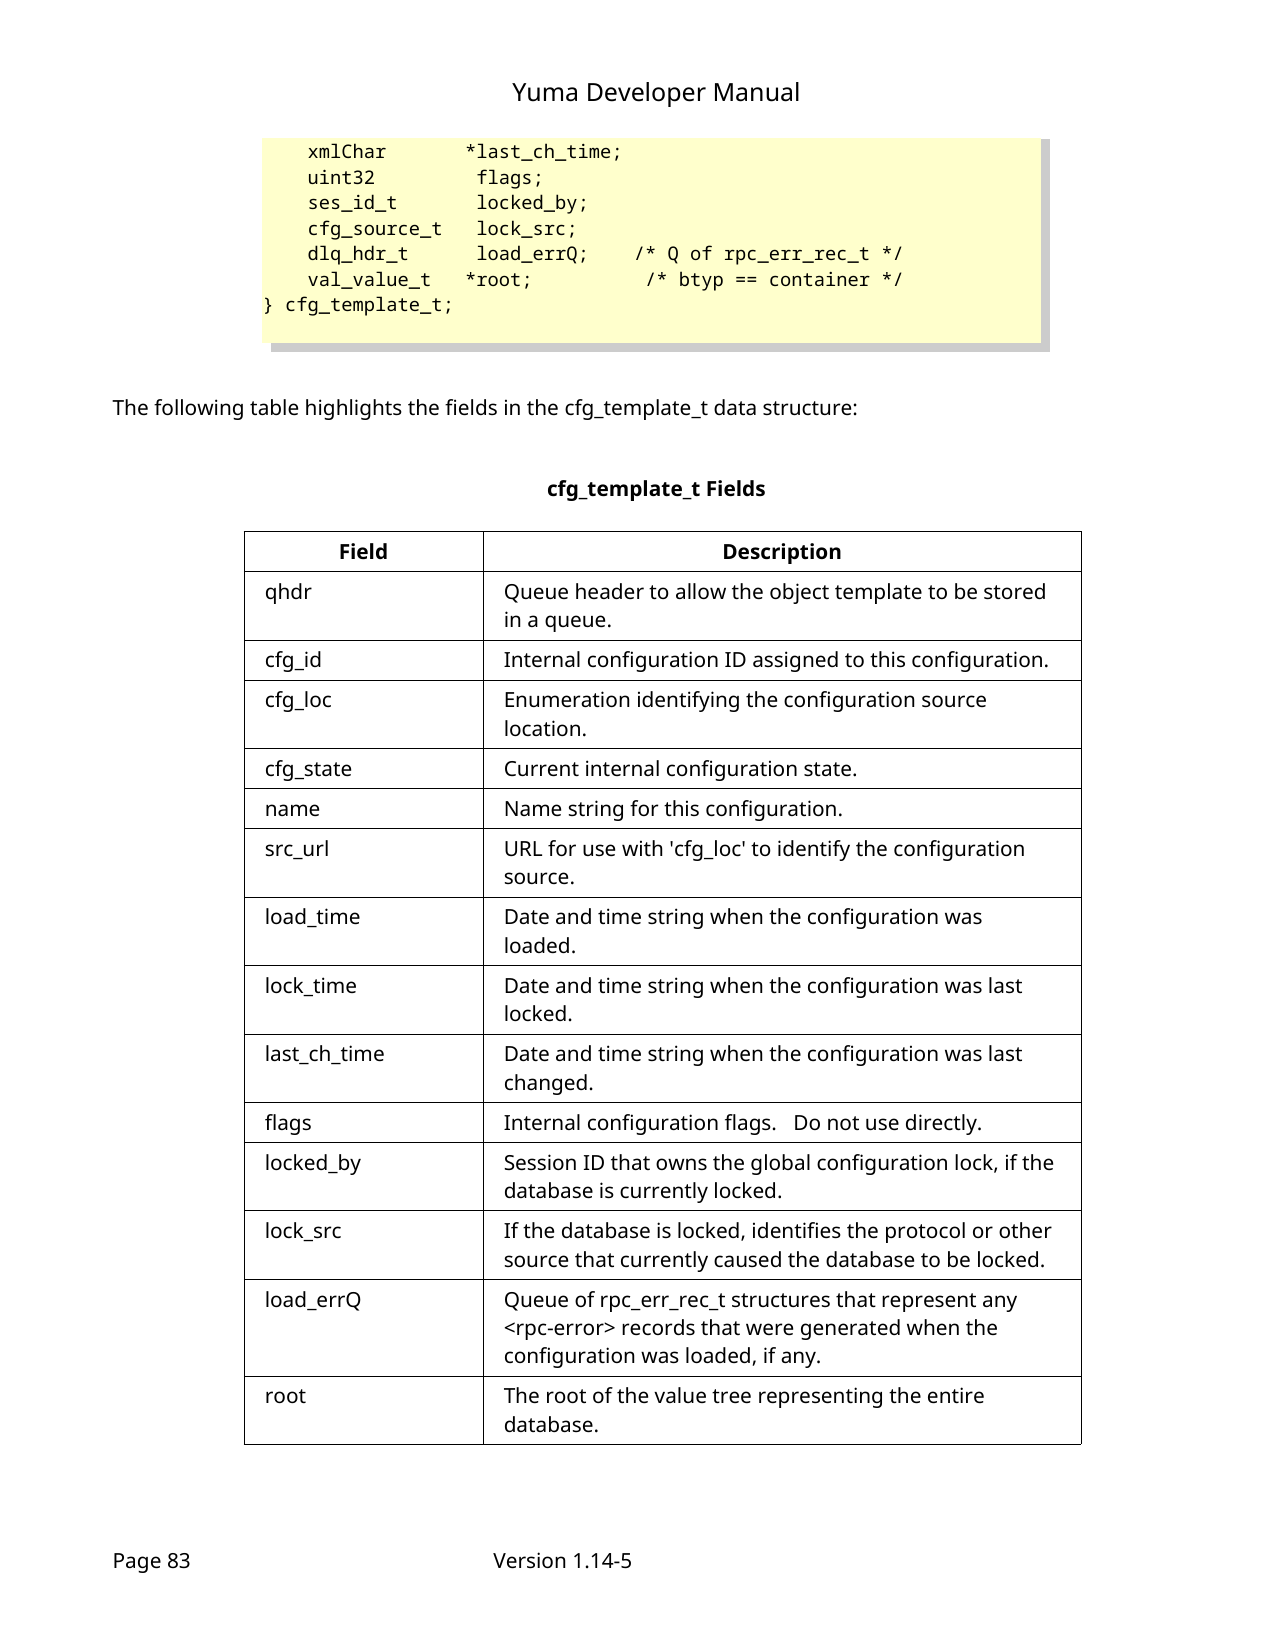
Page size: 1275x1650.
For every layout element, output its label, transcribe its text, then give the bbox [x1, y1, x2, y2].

table_header Field [245, 532, 483, 571]
text xmlChar *last_ch_time; [262, 138, 1041, 164]
table_cell Date and time string when the configuration was last changed. [484, 1035, 1081, 1102]
table_cell Current internal configuration state. [484, 749, 1081, 788]
table_cell cfg_state [245, 749, 483, 788]
table_cell root [245, 1377, 483, 1444]
text uint32 flags; [262, 164, 1041, 189]
table_cell name [245, 789, 483, 828]
table_cell cfg_id [245, 641, 483, 680]
text cfg_source_t lock_src; [262, 215, 1041, 241]
table_cell Date and time string when the configuration was last locked. [484, 966, 1081, 1033]
table_cell Date and time string when the configuration was loaded. [484, 898, 1081, 965]
table_cell load_errQ [245, 1280, 483, 1376]
table_cell qhdr [245, 572, 483, 640]
table_cell Queue of rpc_err_rec_t structures that represent any <rpc-error> records that were generated when the configuration was loaded, if any. [484, 1280, 1081, 1376]
table_cell If the database is locked, identifies the protocol or other source that currently caused the database to be locked. [484, 1211, 1081, 1279]
table_cell Name string for this configuration. [484, 789, 1081, 828]
table_cell Internal configuration flags. Do not use directly. [484, 1103, 1081, 1142]
table_cell URL for use with 'cfg_loc' to identify the configuration source. [484, 829, 1081, 897]
table_cell last_ch_time [245, 1035, 483, 1102]
table_cell locked_by [245, 1143, 483, 1210]
table_cell Internal configuration ID assigned to this configuration. [484, 641, 1081, 680]
table_cell Enumeration identifying the configuration source location. [484, 681, 1081, 748]
text val_value_t *root; /* btyp == container */ [262, 266, 1041, 292]
table_cell The root of the value tree representing the entire database. [484, 1377, 1081, 1444]
table_cell src_url [245, 829, 483, 897]
table_cell load_time [245, 898, 483, 965]
table_cell Queue header to allow the object template to be stored in a queue. [484, 572, 1081, 640]
text dlq_hdr_t load_errQ; /* Q of rpc_err_rec_t */ [262, 241, 1041, 266]
table_header Description [484, 532, 1081, 571]
text } cfg_template_t; [262, 292, 1041, 317]
table_cell flags [245, 1103, 483, 1142]
subtitle cfg_template_t Fields [127, 474, 1185, 503]
table_cell lock_time [245, 966, 483, 1033]
table_cell lock_src [245, 1211, 483, 1279]
table_cell cfg_loc [245, 681, 483, 748]
text The following table highlights the fields in the cfg_template_t data structure: [112, 393, 1200, 421]
table_cell Session ID that owns the global configuration lock, if the database is currently locked. [484, 1143, 1081, 1210]
text ses_id_t locked_by; [262, 189, 1041, 215]
